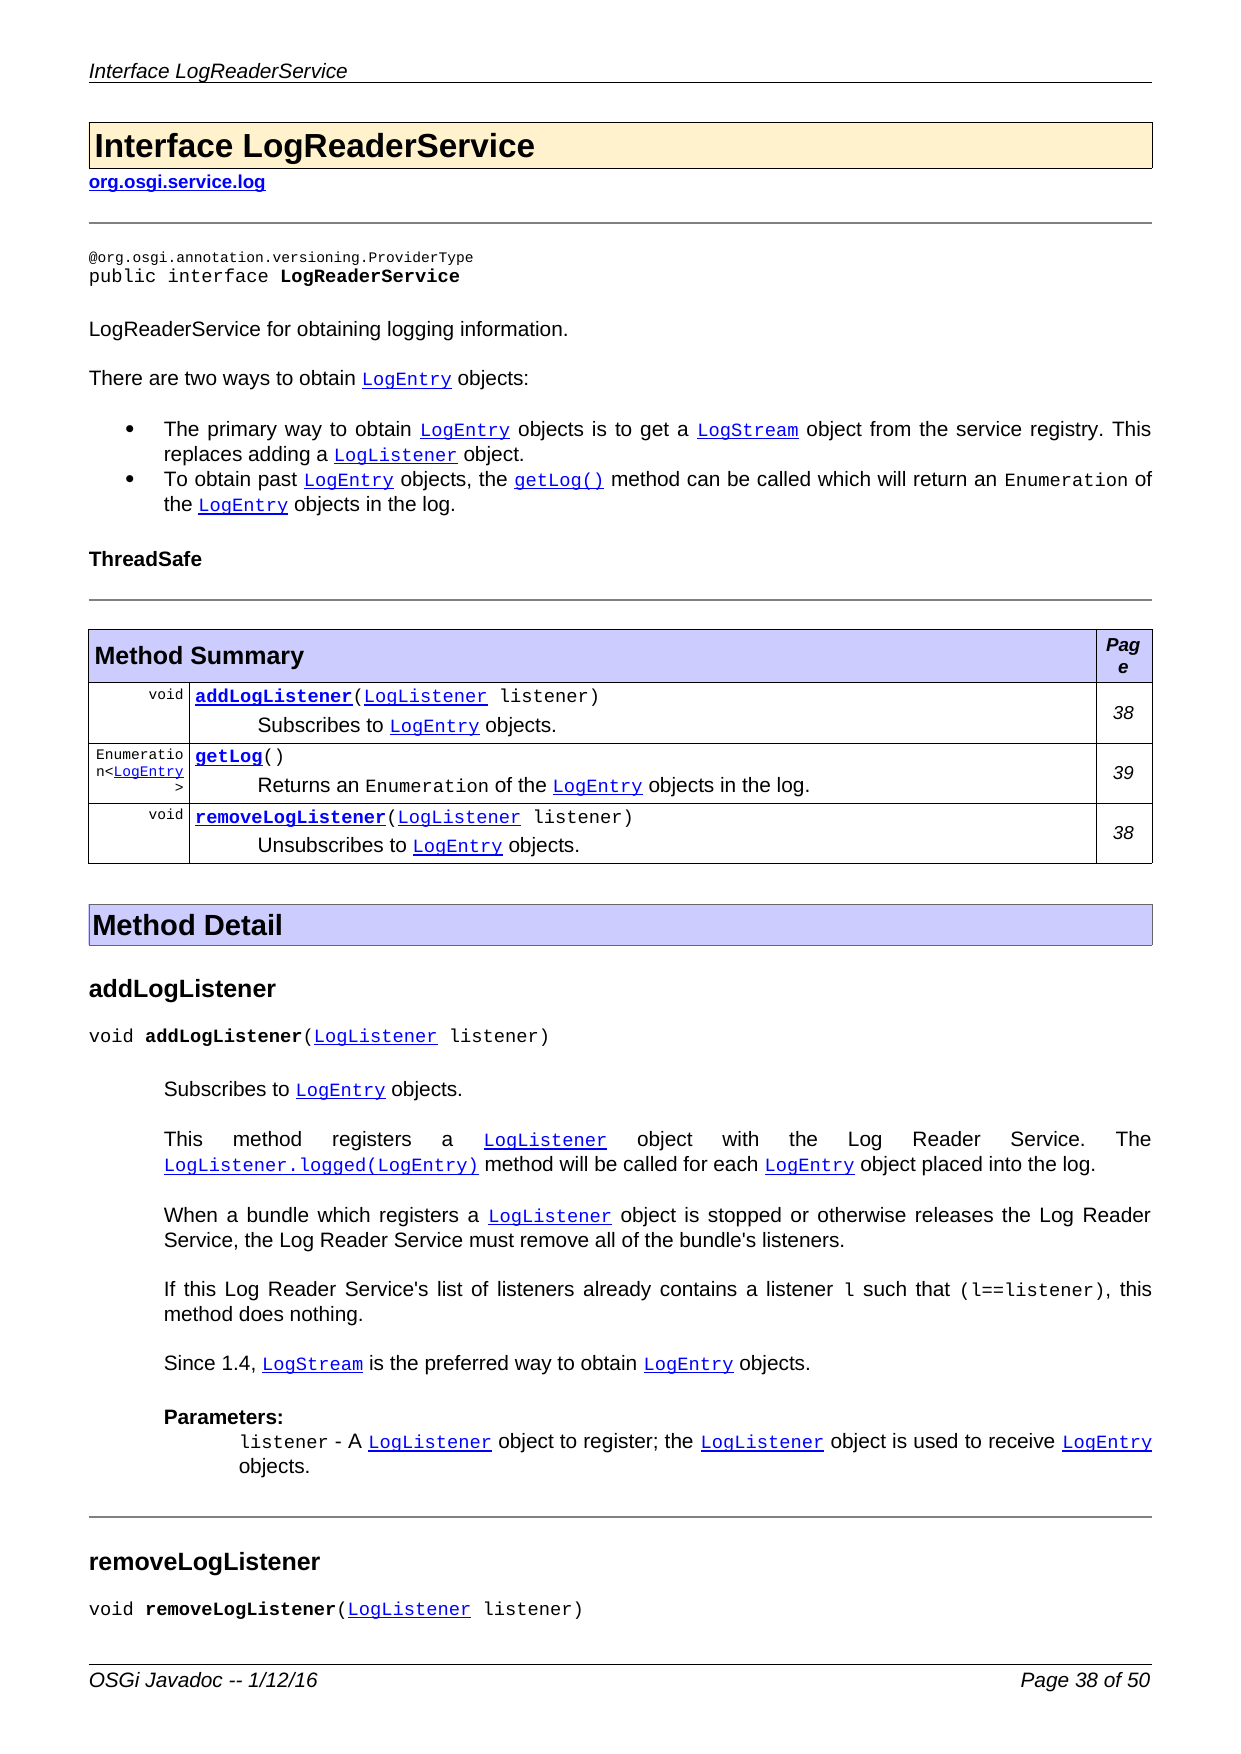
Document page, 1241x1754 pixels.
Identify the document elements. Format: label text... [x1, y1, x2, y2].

table_cell 36 [1097, 804, 1152, 863]
text LogReaderService for obtaining logging information. [88, 317, 1152, 341]
subtitle addLogListener [88, 973, 1152, 1002]
subtitle Method Detail [90, 905, 1152, 945]
text void addLogListener(LogListener listener) [88, 1026, 1152, 1048]
text If this Log Reader Service's list of listeners already contains a listener l such that (l==listener), this method does nothing. [163, 1277, 1152, 1326]
subtitle removeLogListener [88, 1547, 1152, 1575]
table_cell Enumeration<LogEntry> [89, 744, 189, 803]
text Subscribes to LogEntry objects. [163, 1077, 1152, 1102]
text There are two ways to obtain LogEntry objects: [88, 366, 1152, 391]
table_cell addLogListener(LogListener listener) Subscribes to LogEntry objects. [190, 683, 1096, 742]
text This method registers a LogListener object with the Log Reader Service. The LogListener.logged(LogEntry) method will be called for each LogEntry object placed into the log. [163, 1127, 1152, 1177]
table_cell removeLogListener(LogListener listener) Unsubscribes to LogEntry objects. [190, 804, 1096, 863]
table_cell 36 [1097, 683, 1152, 742]
table_cell void [89, 683, 189, 742]
text ThreadSafe [88, 546, 1152, 570]
table_header Page [1097, 630, 1152, 682]
text Parameters: [163, 1405, 1152, 1429]
text org.osgi.service.log [88, 171, 1152, 193]
text Since 1.4, LogStream is the preferred way to obtain LogEntry objects. [163, 1351, 1152, 1376]
text listener - A LogListener object to register; the LogListener object is used to receive LogEntry objects. [238, 1429, 1152, 1478]
text When a bundle which registers a LogListener object is stopped or otherwise releases the Log Reader Service, the Log Reader Service must remove all of the bundle's listeners. [163, 1202, 1152, 1252]
table_header Method Summary [89, 630, 1096, 682]
table_cell 37 [1097, 744, 1152, 803]
table_cell getLog() Returns an Enumeration of the LogEntry objects in the log. [190, 744, 1096, 803]
subtitle Interface LogReaderService [90, 123, 1152, 168]
text void removeLogListener(LogListener listener) [88, 1599, 1152, 1621]
text @org.osgi.annotation.versioning.ProviderType public interface LogReaderService [88, 250, 1152, 288]
list To obtain past LogEntry objects, the getLog() method can be called which will return an Enumeration of the LogEntry objects in the log. [126, 467, 1152, 517]
list The primary way to obtain LogEntry objects is to get a LogStream object from the service registry. This replaces adding a LogListener object. [126, 416, 1152, 467]
table_cell void [89, 804, 189, 863]
